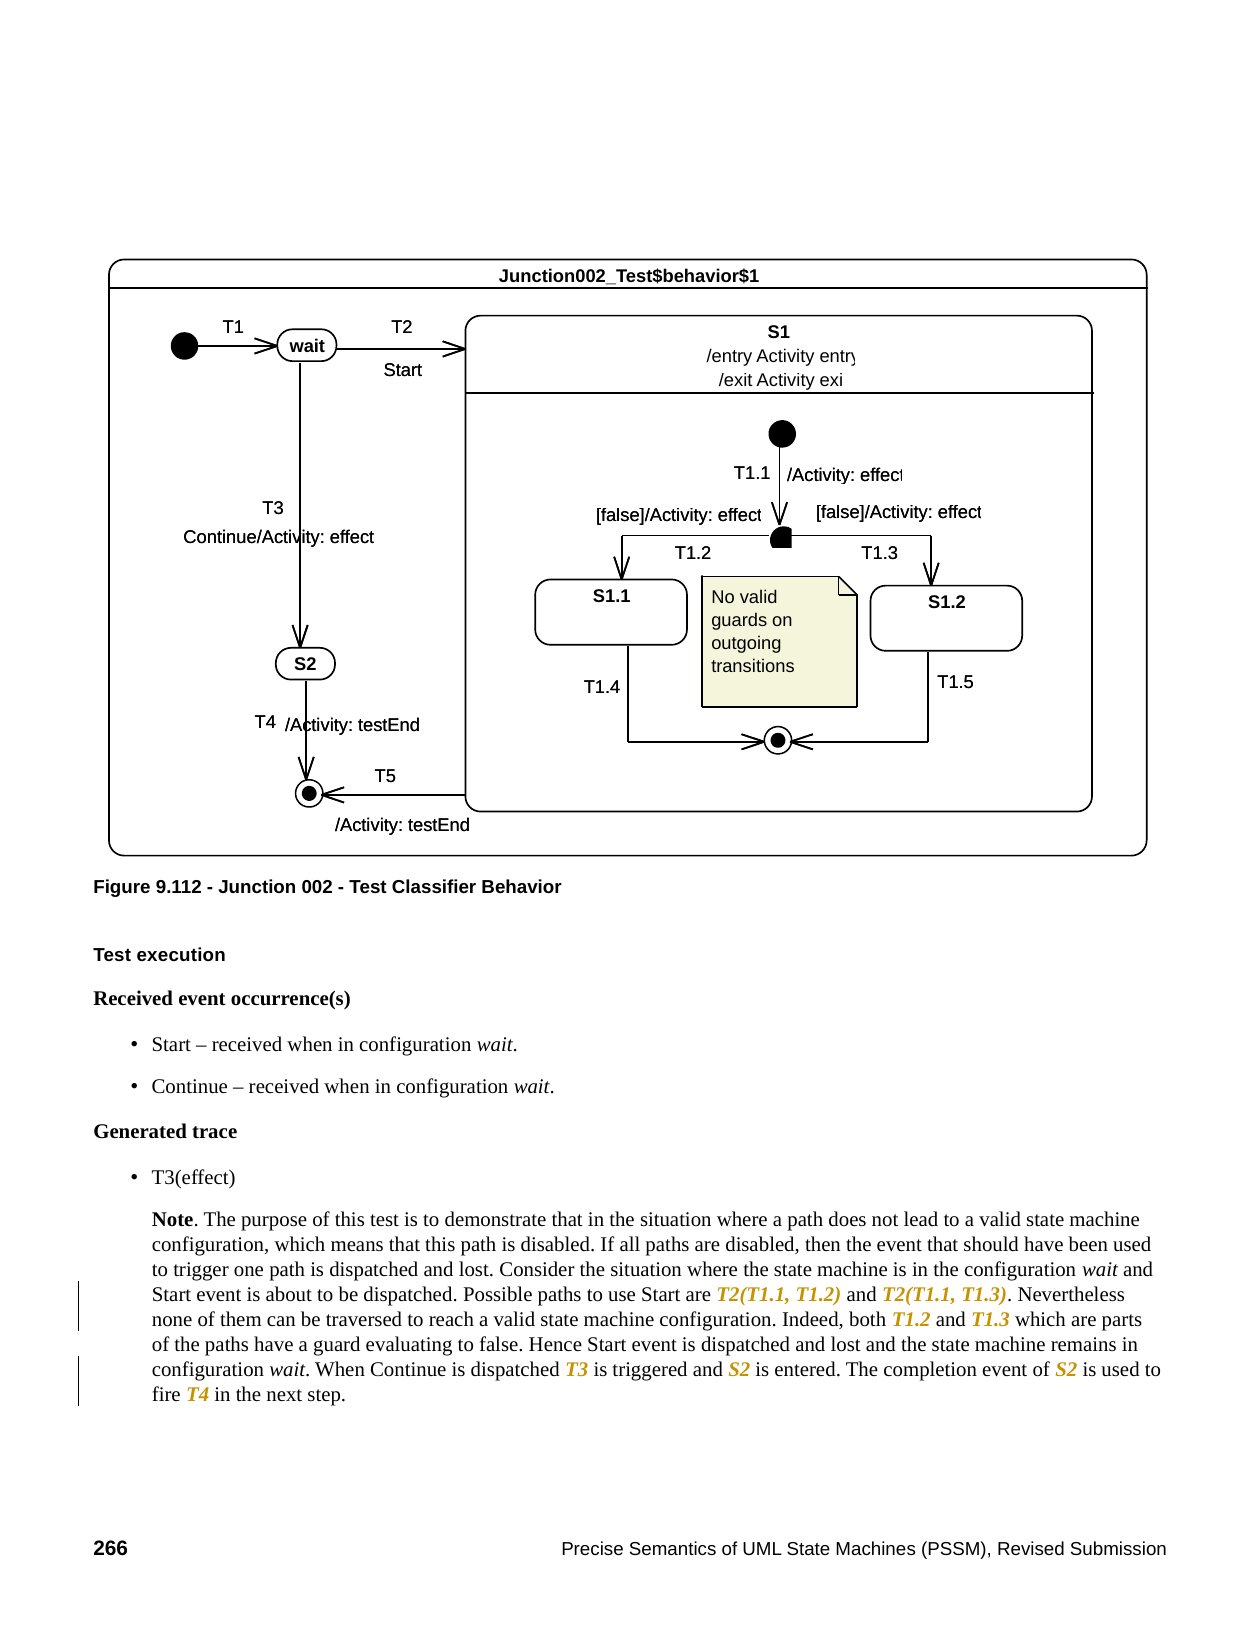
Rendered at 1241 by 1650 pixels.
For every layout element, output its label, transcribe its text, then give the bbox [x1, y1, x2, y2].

subtitle Test execution [93, 944, 1164, 965]
list Continue – received when in configuration wait. [131, 1073, 1164, 1098]
list T3(effect) [131, 1164, 1164, 1189]
text Generated trace [93, 1119, 1164, 1143]
list Start – received when in configuration wait. [131, 1031, 1164, 1056]
text Received event occurrence(s) [93, 986, 1164, 1010]
list Note. The purpose of this test is to demonstrate that in the situation where a path does not lead to a valid state machine configuration, which means that this path is disabled. If all paths are disabled, then the event that should have been used to trigger one path is dispatched and lost. Consider the situation where the state machine is in the configuration wait and Start event is about to be dispatched. Possible paths to use Start are T2(T1.1, T1.2) and T2(T1.1, T1.3). Nevertheless none of them can be traversed to reach a valid state machine configuration. Indeed, both T1.2 and T1.3 which are parts of the paths have a guard evaluating to false. Hence Start event is dispatched and lost and the state machine remains in configuration wait. When Continue is dispatched T3 is triggered and S2 is entered. The completion event of S2 is used to fire T4 in the next step. [131, 1206, 1164, 1406]
text Figure 9.112 - Junction 002 - Test Classifier Behavior [93, 243, 1164, 898]
